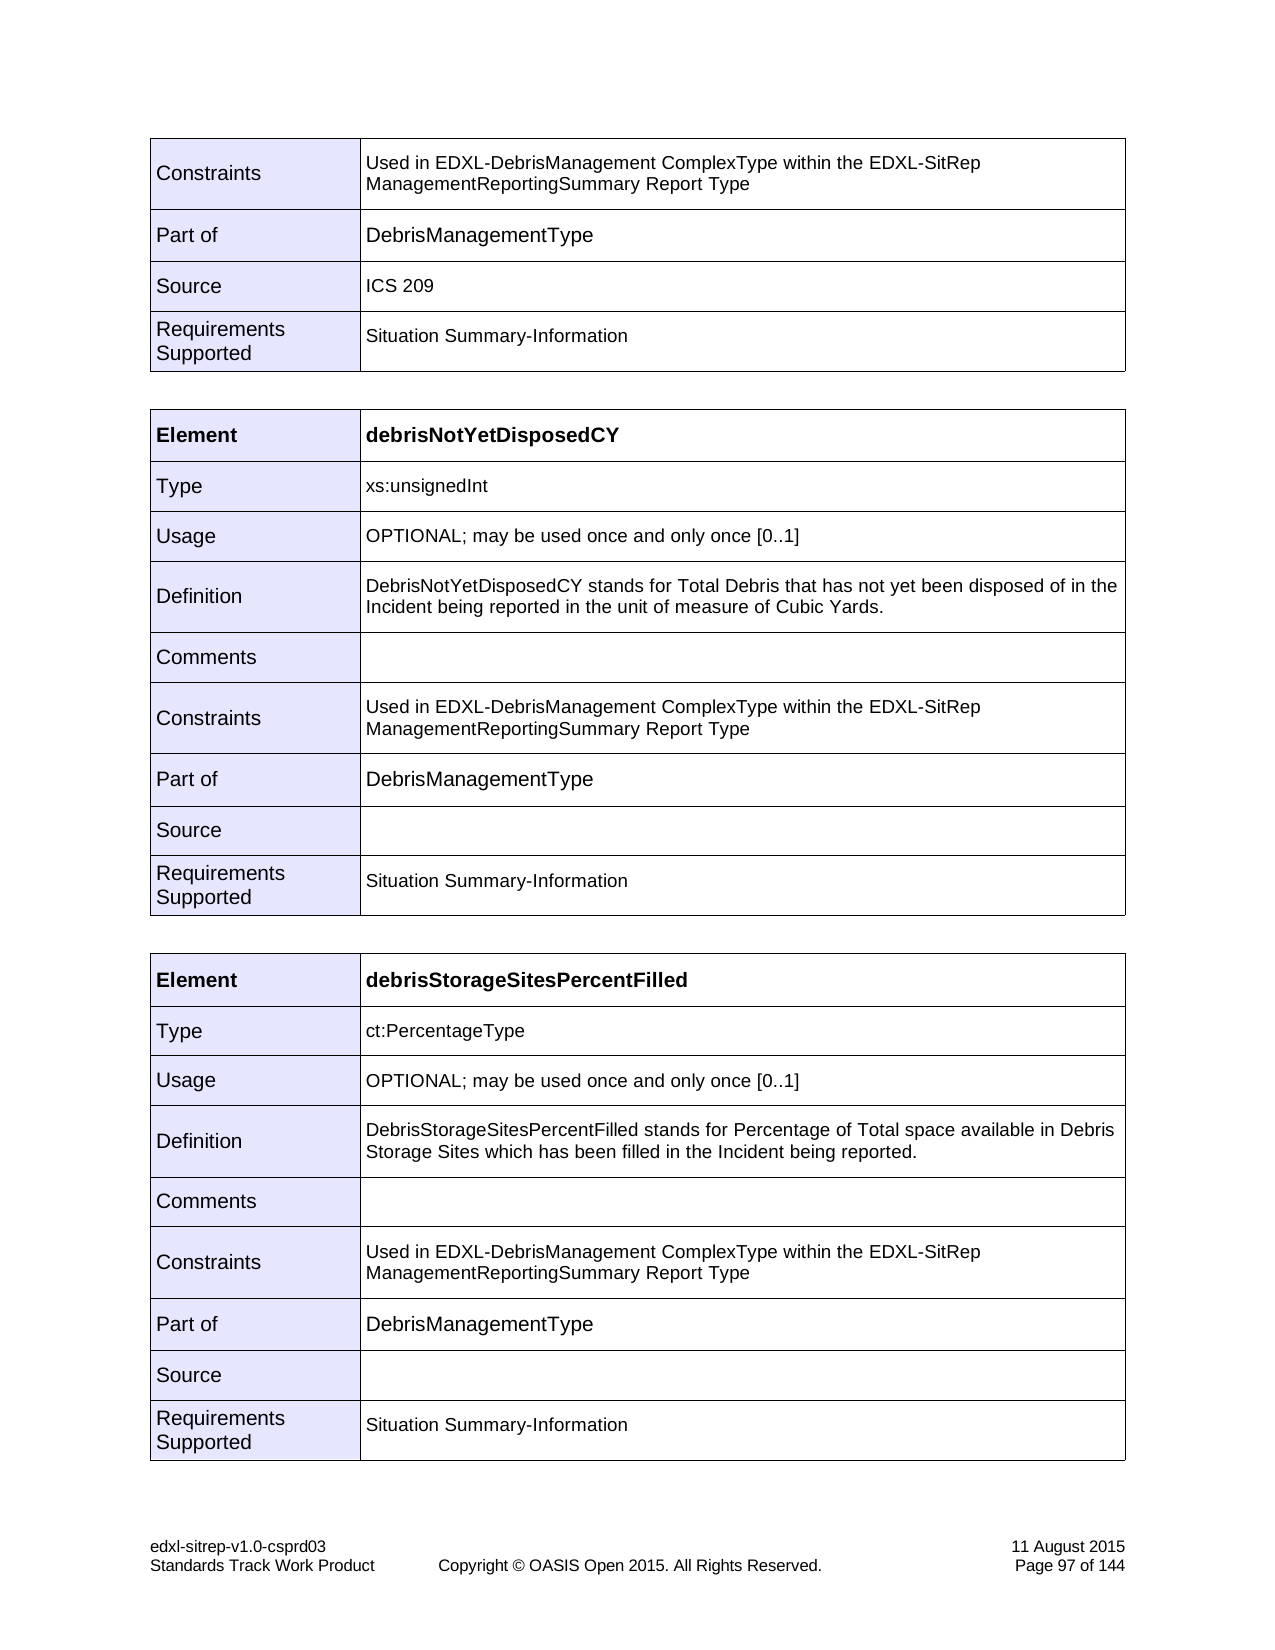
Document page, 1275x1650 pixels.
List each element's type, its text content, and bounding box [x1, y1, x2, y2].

table_cell DebrisNotYetDisposedCY stands for Total Debris that has not yet been disposed of in the Incident being reported in the unit of measure of Cubic Yards. [361, 562, 1125, 632]
table_cell Source [151, 1351, 360, 1400]
table_cell Used in EDXL-DebrisManagement ComplexType within the EDXL-SitRep ManagementReportingSummary Report Type [361, 1227, 1125, 1298]
table_cell DebrisManagementType [361, 210, 1125, 261]
table_cell [361, 1351, 1125, 1400]
table_cell Usage [151, 512, 360, 561]
table_header debrisNotYetDisposedCY [361, 410, 1125, 461]
table_cell Constraints [151, 139, 360, 209]
table_cell Comments [151, 633, 360, 682]
table_cell DebrisStorageSitesPercentFilled stands for Percentage of Total space available in Debris Storage Sites which has been filled in the Incident being reported. [361, 1106, 1125, 1177]
table_cell Comments [151, 1178, 360, 1226]
table_header Element [151, 954, 360, 1006]
table_cell DebrisManagementType [361, 754, 1125, 806]
table_header debrisStorageSitesPercentFilled [361, 954, 1125, 1006]
table_cell Part of [151, 1299, 360, 1350]
table_cell Usage [151, 1056, 360, 1105]
table_cell [361, 1178, 1125, 1226]
table_cell ICS 209 [361, 262, 1125, 311]
table_cell Requirements Supported [151, 312, 360, 371]
table_cell OPTIONAL; may be used once and only once [0..1] [361, 512, 1125, 561]
table_cell Source [151, 262, 360, 311]
table_cell Situation Summary-Information [361, 312, 1125, 371]
table_cell [361, 807, 1125, 855]
table_cell Constraints [151, 683, 360, 753]
table_cell Definition [151, 562, 360, 632]
table_cell Constraints [151, 1227, 360, 1298]
table_cell xs:unsignedInt [361, 462, 1125, 511]
table_cell Situation Summary-Information [361, 856, 1125, 915]
table_cell DebrisManagementType [361, 1299, 1125, 1350]
table_cell Requirements Supported [151, 1401, 360, 1459]
table_cell Part of [151, 210, 360, 261]
table_cell Source [151, 807, 360, 855]
table_cell OPTIONAL; may be used once and only once [0..1] [361, 1056, 1125, 1105]
table_header Element [151, 410, 360, 461]
table_cell Definition [151, 1106, 360, 1177]
table_cell ct:PercentageType [361, 1007, 1125, 1055]
table_cell Used in EDXL-DebrisManagement ComplexType within the EDXL-SitRep ManagementReportingSummary Report Type [361, 139, 1125, 209]
table_cell Type [151, 462, 360, 511]
table_cell Part of [151, 754, 360, 806]
table_cell Situation Summary-Information [361, 1401, 1125, 1459]
table_cell Type [151, 1007, 360, 1055]
table_cell [361, 633, 1125, 682]
table_cell Requirements Supported [151, 856, 360, 915]
table_cell Used in EDXL-DebrisManagement ComplexType within the EDXL-SitRep ManagementReportingSummary Report Type [361, 683, 1125, 753]
